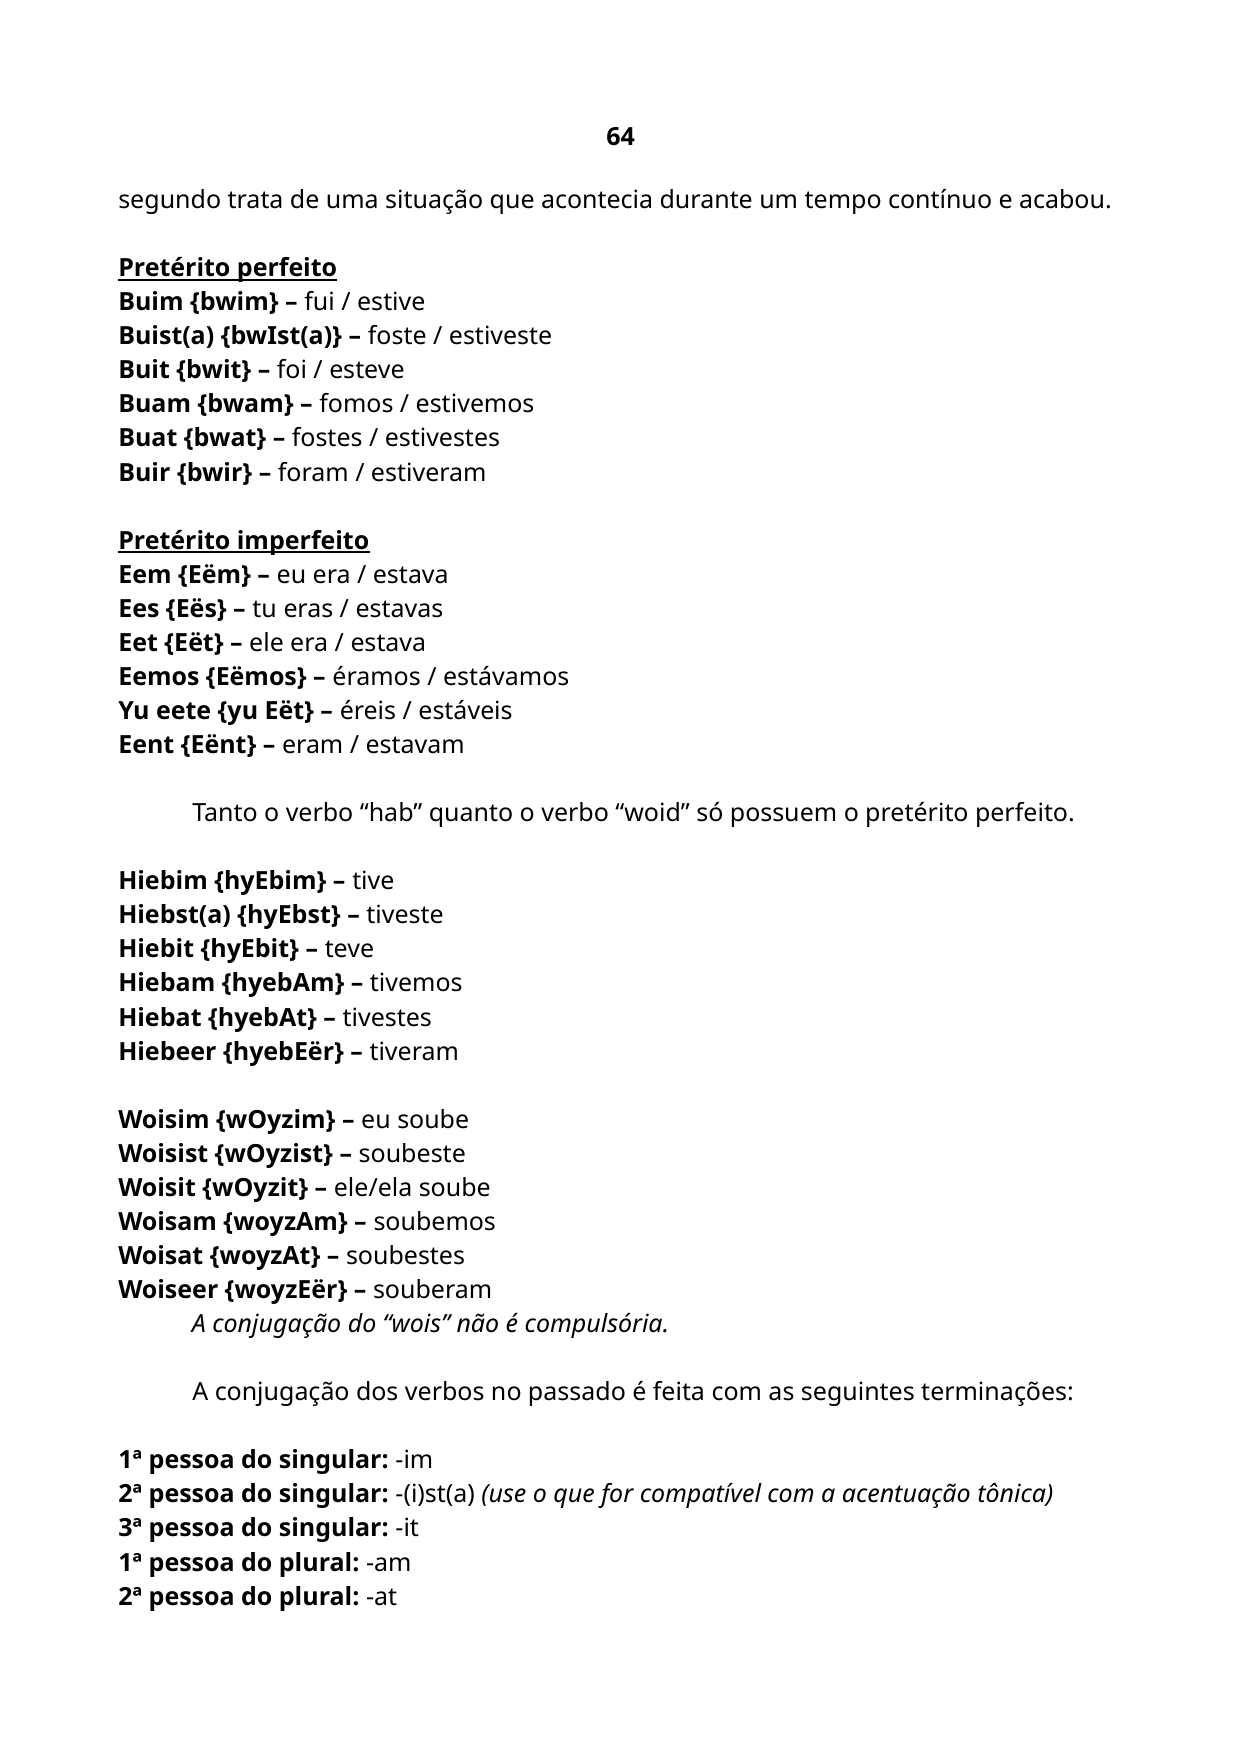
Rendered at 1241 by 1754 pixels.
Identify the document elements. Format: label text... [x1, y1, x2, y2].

text Woisim {wOyzim} – eu soube [118, 1101, 1123, 1135]
text Buat {bwat} – fostes / estivestes [118, 420, 1123, 454]
text Tanto o verbo “hab” quanto o verbo “woid” só possuem o pretérito perfeito. [118, 795, 1123, 829]
text Buam {bwam} – fomos / estivemos [118, 386, 1123, 420]
text A conjugação dos verbos no passado é feita com as seguintes terminações: [118, 1374, 1123, 1408]
text Buit {bwit} – foi / esteve [118, 352, 1123, 386]
text 3ª pessoa do singular: -it [118, 1510, 1123, 1544]
text Eent {Eënt} – eram / estavam [118, 727, 1123, 761]
text 2ª pessoa do plural: -at [118, 1578, 1123, 1612]
text Hiebit {hyEbit} – teve [118, 931, 1123, 965]
text segundo trata de uma situação que acontecia durante um tempo contínuo e acabou. [118, 182, 1123, 216]
text 2ª pessoa do singular: -(i)st(a) (use o que for compatível com a acentuação tônica) [118, 1476, 1123, 1510]
text Woisat {woyzAt} – soubestes [118, 1238, 1123, 1272]
text 1ª pessoa do plural: -am [118, 1544, 1123, 1578]
text 1ª pessoa do singular: -im [118, 1442, 1123, 1476]
text Hiebam {hyebAm} – tivemos [118, 965, 1123, 999]
text Pretérito perfeito [118, 250, 1123, 284]
text Woiseer {woyzEër} – souberam [118, 1272, 1123, 1306]
text Ees {Eës} – tu eras / estavas [118, 590, 1123, 624]
text Eet {Eët} – ele era / estava [118, 624, 1123, 658]
text Hiebeer {hyebEër} – tiveram [118, 1033, 1123, 1067]
text Yu eete {yu Eët} – éreis / estáveis [118, 693, 1123, 727]
text A conjugação do “wois” não é compulsória. [192, 1306, 1123, 1340]
text Buir {bwir} – foram / estiveram [118, 454, 1123, 488]
text Hiebim {hyEbim} – tive [118, 863, 1123, 897]
text Hiebst(a) {hyEbst} – tiveste [118, 897, 1123, 931]
text Eemos {Eëmos} – éramos / estávamos [118, 658, 1123, 693]
text Woisit {wOyzit} – ele/ela soube [118, 1169, 1123, 1203]
text Woisist {wOyzist} – soubeste [118, 1135, 1123, 1169]
text Buist(a) {bwIst(a)} – foste / estiveste [118, 318, 1123, 352]
text Pretérito imperfeito [118, 522, 1123, 556]
text Eem {Eëm} – eu era / estava [118, 556, 1123, 590]
text Hiebat {hyebAt} – tivestes [118, 999, 1123, 1033]
text Buim {bwim} – fui / estive [118, 284, 1123, 318]
text Woisam {woyzAm} – soubemos [118, 1203, 1123, 1238]
